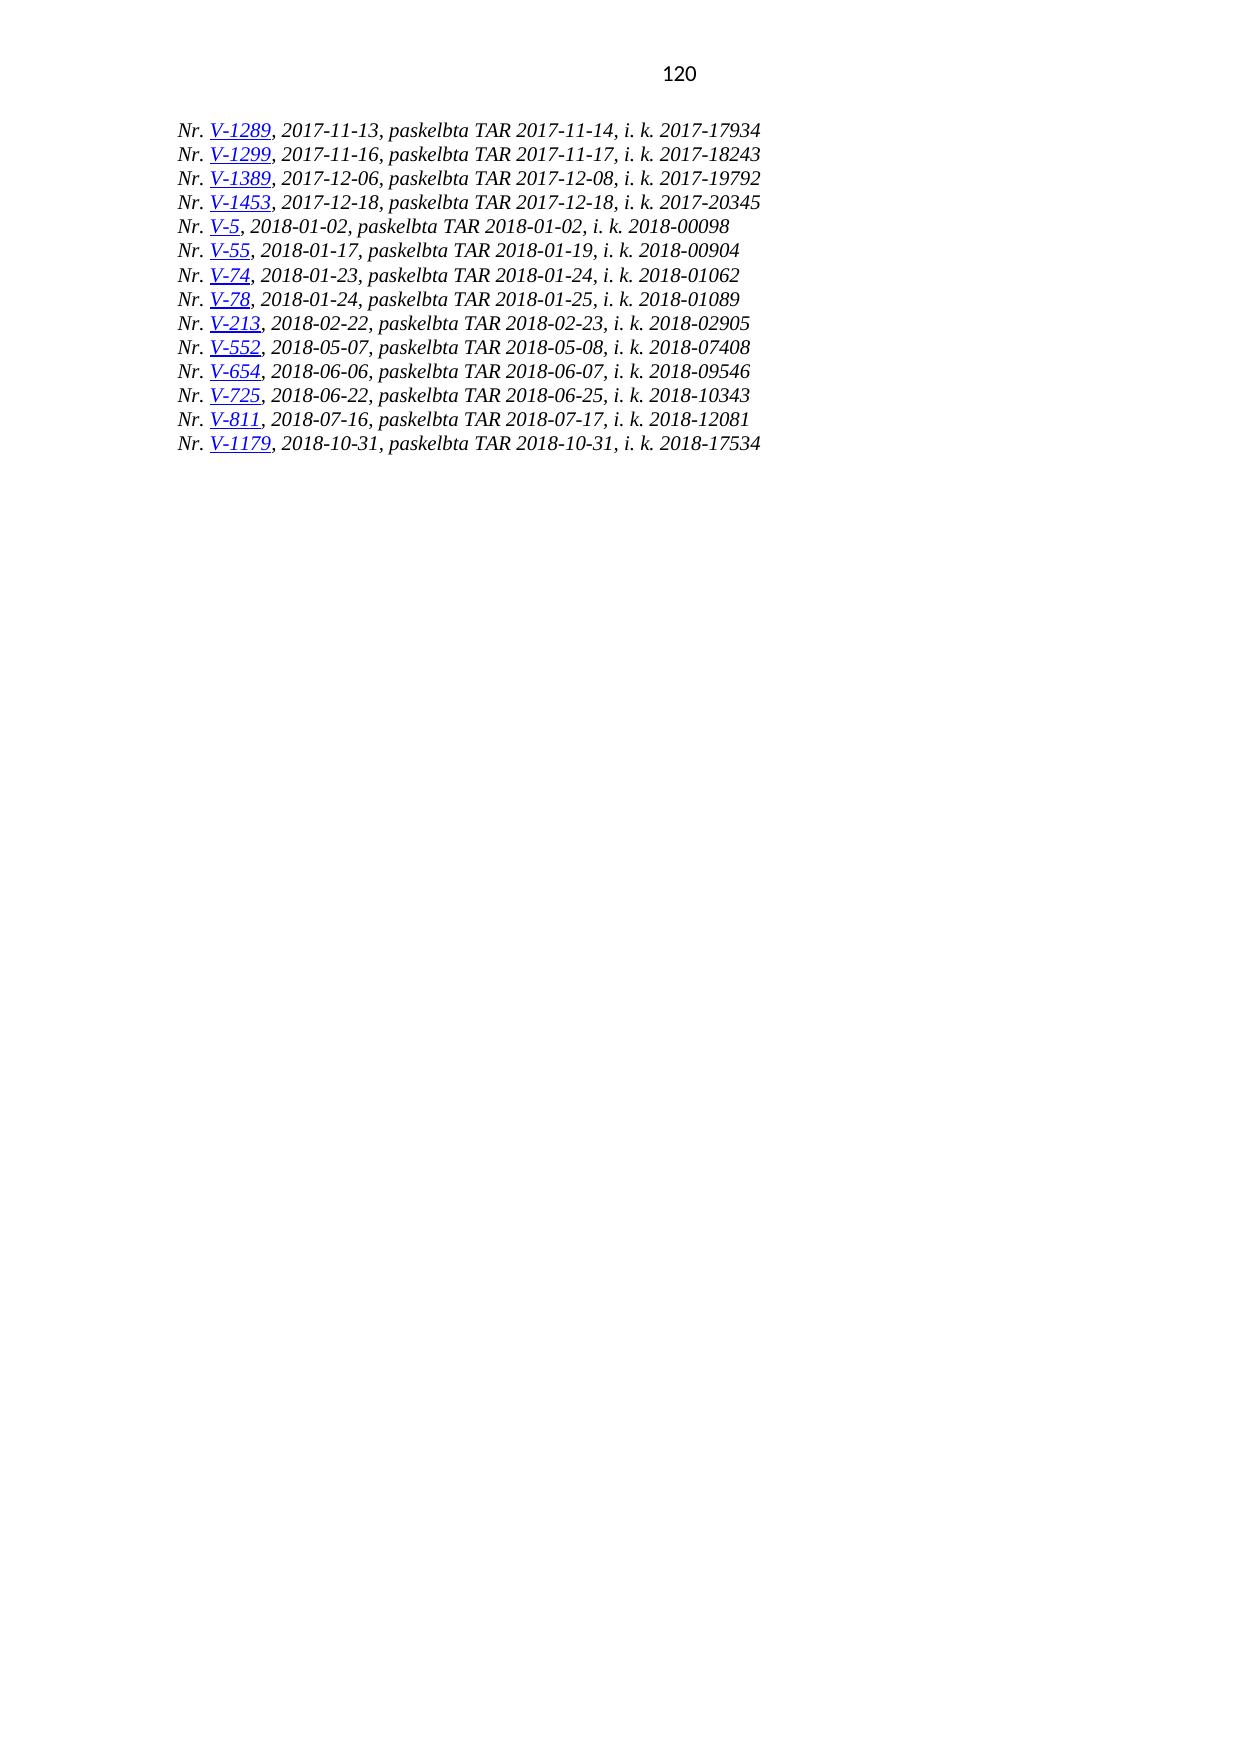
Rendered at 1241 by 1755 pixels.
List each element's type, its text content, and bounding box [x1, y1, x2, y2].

text Nr. V-213, 2018-02-22, paskelbta TAR 2018-02-23, i. k. 2018-02905 [177, 311, 1181, 335]
text Nr. V-1453, 2017-12-18, paskelbta TAR 2017-12-18, i. k. 2017-20345 [177, 190, 1181, 214]
text Nr. V-74, 2018-01-23, paskelbta TAR 2018-01-24, i. k. 2018-01062 [177, 262, 1181, 287]
text Nr. V-55, 2018-01-17, paskelbta TAR 2018-01-19, i. k. 2018-00904 [177, 238, 1181, 262]
text Nr. V-78, 2018-01-24, paskelbta TAR 2018-01-25, i. k. 2018-01089 [177, 287, 1181, 311]
text Nr. V-1179, 2018-10-31, paskelbta TAR 2018-10-31, i. k. 2018-17534 [177, 431, 1181, 455]
text Nr. V-654, 2018-06-06, paskelbta TAR 2018-06-07, i. k. 2018-09546 [177, 359, 1181, 383]
text Nr. V-1389, 2017-12-06, paskelbta TAR 2017-12-08, i. k. 2017-19792 [177, 166, 1181, 190]
text Nr. V-552, 2018-05-07, paskelbta TAR 2018-05-08, i. k. 2018-07408 [177, 335, 1181, 359]
text Nr. V-1299, 2017-11-16, paskelbta TAR 2017-11-17, i. k. 2017-18243 [177, 142, 1181, 166]
text Nr. V-725, 2018-06-22, paskelbta TAR 2018-06-25, i. k. 2018-10343 [177, 383, 1181, 407]
text Nr. V-5, 2018-01-02, paskelbta TAR 2018-01-02, i. k. 2018-00098 [177, 214, 1181, 238]
text Nr. V-1289, 2017-11-13, paskelbta TAR 2017-11-14, i. k. 2017-17934 [177, 118, 1181, 142]
text Nr. V-811, 2018-07-16, paskelbta TAR 2018-07-17, i. k. 2018-12081 [177, 407, 1181, 431]
